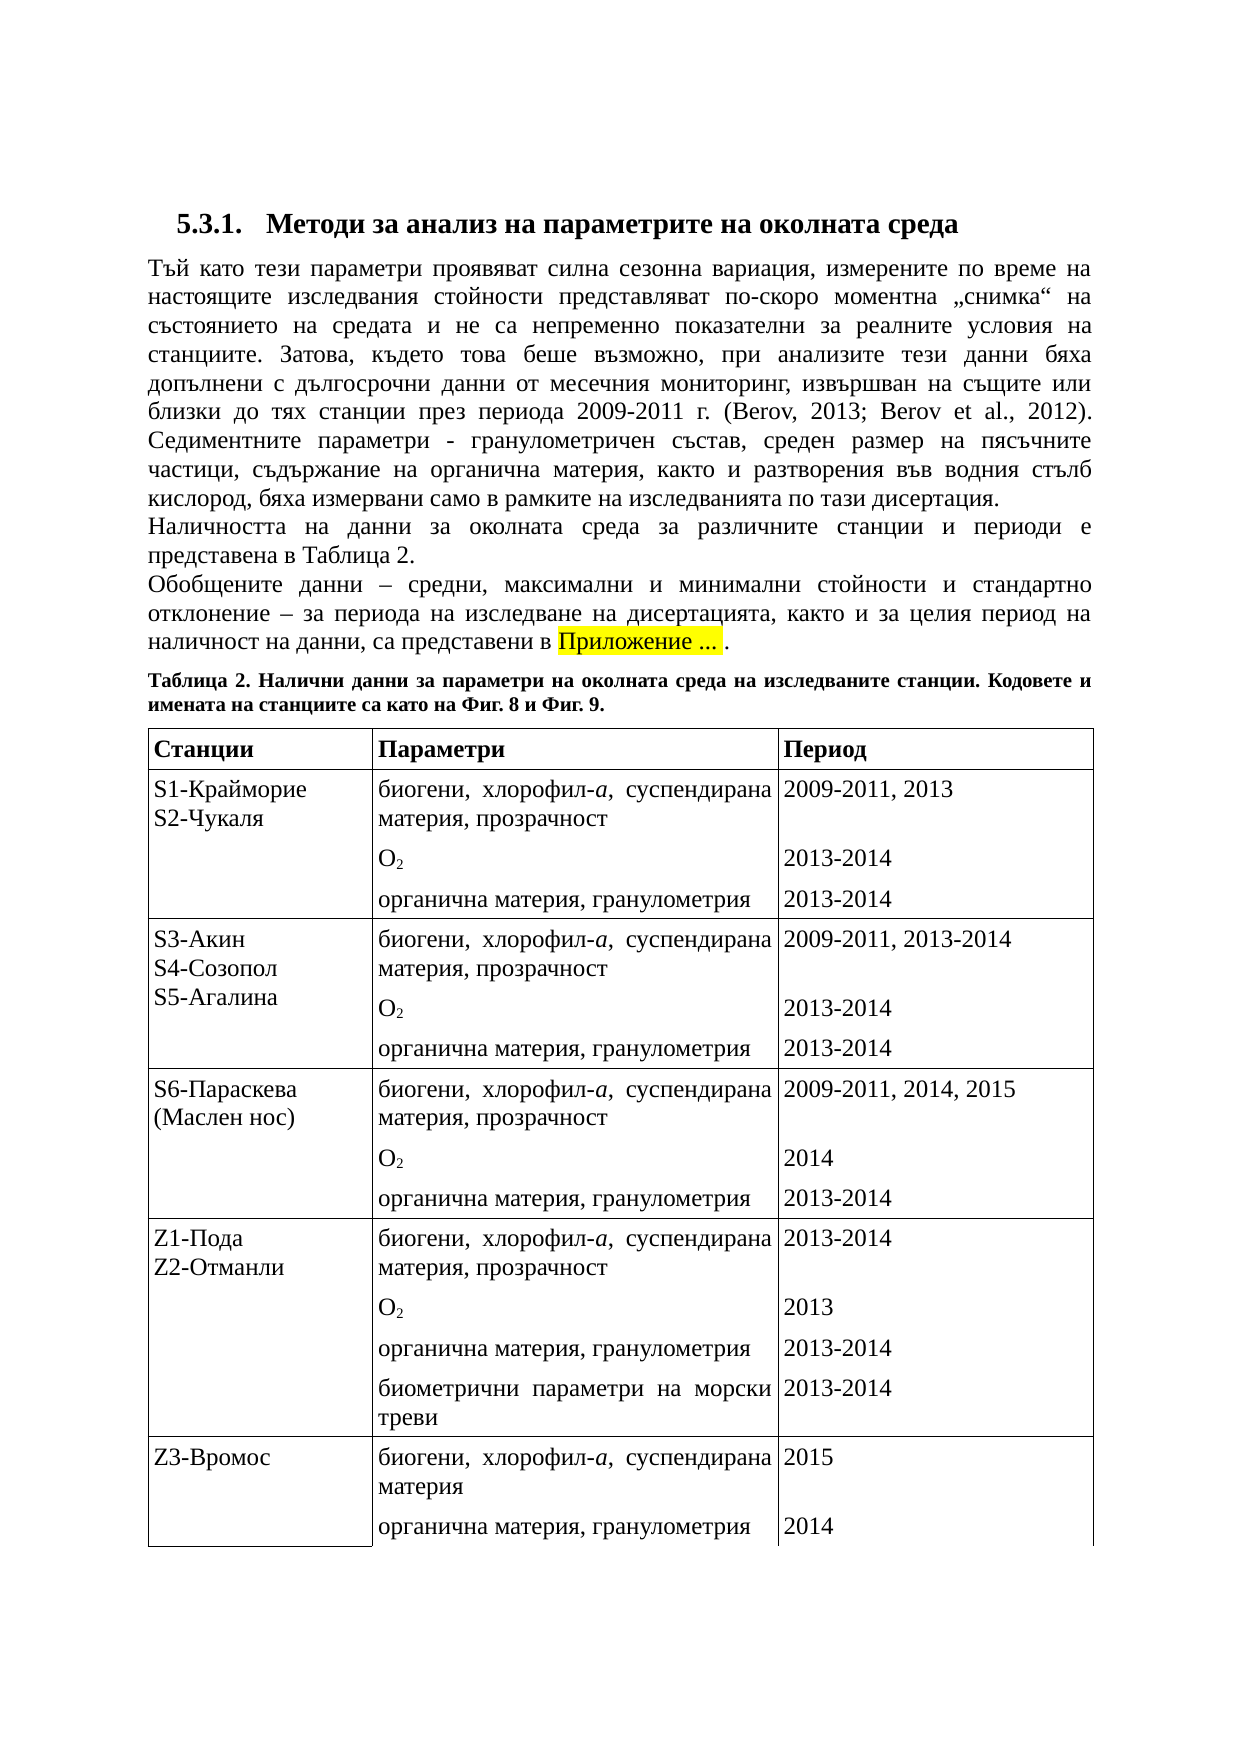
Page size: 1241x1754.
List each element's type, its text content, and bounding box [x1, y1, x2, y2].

table_cell биогени, хлорофил-а, суспендирана материя, прозрачност [373, 1219, 778, 1287]
table_cell 2009-2011, 2013-2014 [779, 919, 1093, 987]
table_cell органична материя, гранулометрия [373, 1327, 778, 1367]
table_cell органична материя, гранулометрия [373, 1505, 778, 1546]
table_header Период [779, 729, 1093, 768]
table_cell S3-Акин S4-Созопол S5-Агалина [149, 919, 372, 1068]
table_cell S1-Крайморие S2-Чукаля [149, 770, 372, 918]
table_cell Z1-Пода Z2-Отманли [149, 1219, 372, 1436]
table_cell 2009-2011, 2013 [779, 770, 1093, 838]
table_cell 2009-2011, 2014, 2015 [779, 1069, 1093, 1137]
table_cell органична материя, гранулометрия [373, 1177, 778, 1218]
table_cell органична материя, гранулометрия [373, 1028, 778, 1068]
table_cell 2013 [779, 1287, 1093, 1327]
table_header Станции [149, 729, 372, 768]
table_cell 2013-2014 [779, 1177, 1093, 1218]
table_cell биогени, хлорофил-а, суспендирана материя [373, 1437, 778, 1505]
text Обобщените данни – средни, максимални и минимални стойности и стандартно отклонение – за периода на изследване на дисертацията, както и за целия период на наличност на данни, са представени в Приложение ... . [148, 569, 1093, 655]
table_cell 2013-2014 [779, 1219, 1093, 1287]
table_cell биометрични параметри на морски треви [373, 1367, 778, 1436]
table_cell 2013-2014 [779, 838, 1093, 878]
table_cell 2014 [779, 1137, 1093, 1177]
text Таблица 2. Налични данни за параметри на околната среда на изследваните станции. Кодовете и имената на станциите са като на Фиг. 8 и Фиг. 9. [148, 668, 1093, 716]
table_cell Z3-Вромос [149, 1437, 372, 1546]
subtitle Методи за анализ на параметрите на околната среда [242, 207, 1093, 240]
table_cell 2013-2014 [779, 1367, 1093, 1436]
table_cell 2013-2014 [779, 878, 1093, 918]
table_header Параметри [373, 729, 778, 768]
table_cell 2015 [779, 1437, 1093, 1505]
table_cell биогени, хлорофил-а, суспендирана материя, прозрачност [373, 919, 778, 987]
table_cell 2013-2014 [779, 987, 1093, 1028]
table_cell О2 [373, 1137, 778, 1177]
text Наличността на данни за околната среда за различните станции и периоди е представена в Таблица 2. [148, 511, 1093, 569]
table_cell 2013-2014 [779, 1028, 1093, 1068]
table_cell О2 [373, 838, 778, 878]
table_cell О2 [373, 987, 778, 1028]
table_cell биогени, хлорофил-а, суспендирана материя, прозрачност [373, 770, 778, 838]
table_cell S6-Параскева (Маслен нос) [149, 1069, 372, 1218]
table_cell 2014 [779, 1505, 1093, 1546]
table_cell 2013-2014 [779, 1327, 1093, 1367]
table_cell О2 [373, 1287, 778, 1327]
table_cell биогени, хлорофил-а, суспендирана материя, прозрачност [373, 1069, 778, 1137]
text Тъй като тези параметри проявяват силна сезонна вариация, измерените по време на настоящите изследвания стойности представляват по-скоро моментна „снимка“ на състоянието на средата и не са непременно показателни за реалните условия на станциите. Затова, където това беше възможно, при анализите тези данни бяха допълнени с дългосрочни данни от месечния мониторинг, извършван на същите или близки до тях станции през периода 2009-2011 г. (Berov, 2013; Berov et al., 2012). Седиментните параметри - гранулометричен състав, среден размер на пясъчните частици, съдържание на органична материя, както и разтворения във водния стълб кислород, бяха измервани само в рамките на изследванията по тази дисертация. [148, 253, 1093, 511]
table_cell органична материя, гранулометрия [373, 878, 778, 918]
